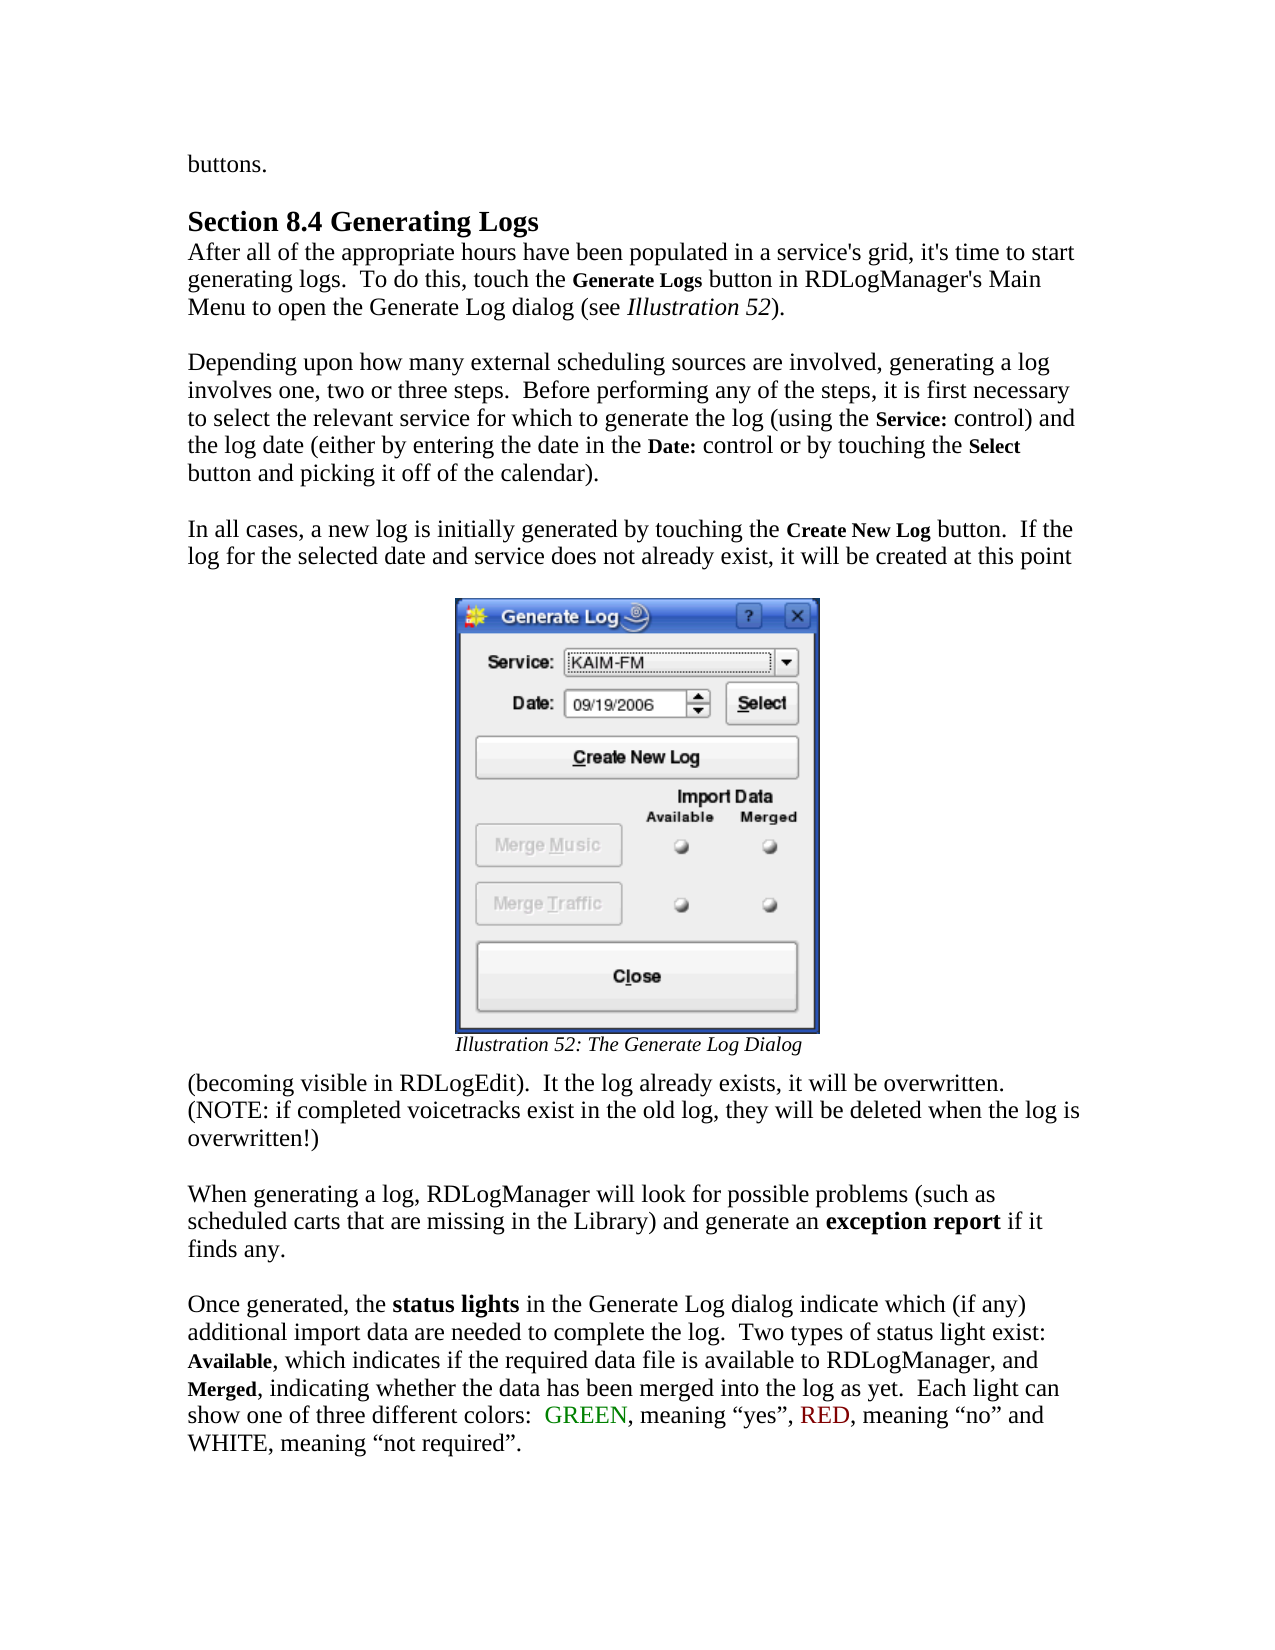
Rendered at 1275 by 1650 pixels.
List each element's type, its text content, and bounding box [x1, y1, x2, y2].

text buttons. [187, 150, 1087, 178]
text Depending upon how many external scheduling sources are involved, generating a log involves one, two or three steps. Before performing any of the steps, it is first necessary to select the relevant service for which to generate the log (using the Service: control) and the log date (either by entering the date in the Date: control or by touching the Select button and picking it off of the calendar). [187, 348, 1087, 487]
text In all cases, a new log is initially generated by touching the Create New Log button. If the log for the selected date and service does not already exist, it will be created at this point [187, 515, 1087, 570]
text When generating a log, RDLogManager will look for possible problems (such as scheduled carts that are missing in the Library) and generate an exception report if it finds any. [187, 1180, 1087, 1263]
text Once generated, the status lights in the Generate Log dialog indicate which (if any) additional import data are needed to complete the log. Two types of status light exist: Available, which indicates if the required data file is available to RDLogManager, and Merged, indicating whether the data has been merged into the log as yet. Each light can show one of three different colors: GREEN, meaning “yes”, RED, meaning “no” and WHITE, meaning “not required”. [187, 1291, 1087, 1457]
text After all of the appropriate hours have been populated in a service's grid, it's time to start generating logs. To do this, touch the Generate Logs button in RDLogManager's Main Menu to open the Generate Log dialog (see Illustration 52). [187, 238, 1087, 321]
text Illustration 52: The Generate Log Dialog [455, 1034, 820, 1056]
text Section 8.4 Generating Logs [187, 205, 1087, 238]
picture [455, 598, 820, 1034]
text (becoming visible in RDLogEdit). It the log already exists, it will be overwritten. (NOTE: if completed voicetracks exist in the old log, they will be deleted when the log is overwritten!) [187, 1069, 1087, 1152]
